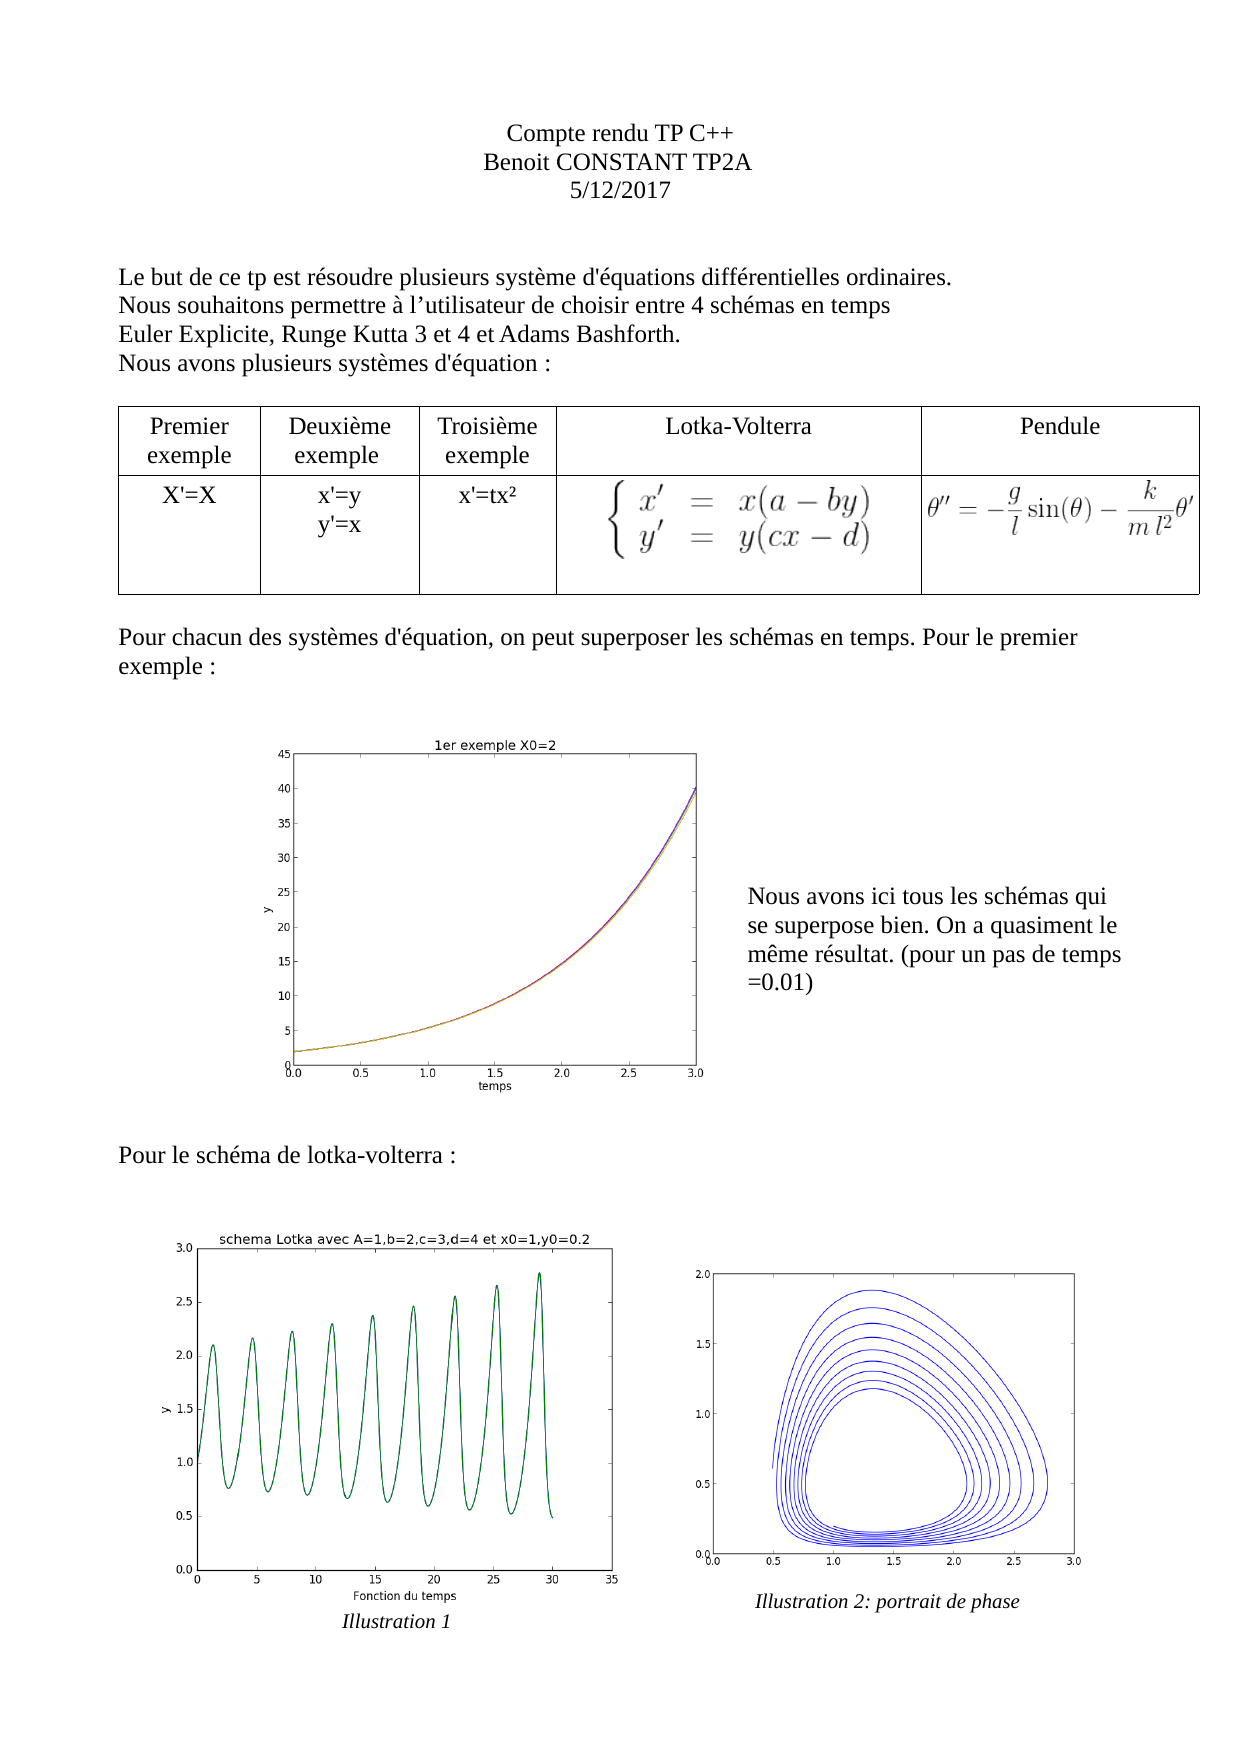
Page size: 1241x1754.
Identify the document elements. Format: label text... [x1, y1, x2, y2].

text Pour chacun des systèmes d'équation, on peut superposer les schémas en temps. Pour le premier exemple : [118, 622, 1122, 680]
text Le but de ce tp est résoudre plusieurs système d'équations différentielles ordinaires. [118, 262, 1122, 291]
text Compte rendu TP C++ [118, 118, 1122, 147]
text Nous avons ici tous les schémas qui se superpose bien. On a quasiment le même résultat. (pour un pas de temps =0.01) [748, 881, 1122, 996]
table_header Deuxième exemple [261, 407, 419, 475]
table_header Pendule [922, 407, 1199, 475]
table_cell [557, 476, 921, 593]
table_cell x'=tx² [420, 476, 556, 593]
table_cell X'=X [119, 476, 260, 593]
text Nous avons plusieurs systèmes d'équation : [118, 348, 1122, 377]
text Euler Explicite, Runge Kutta 3 et 4 et Adams Bashforth. [118, 319, 1122, 348]
picture [130, 1208, 1121, 1610]
text Illustration 1 [130, 1610, 665, 1633]
text Nous souhaitons permettre à l’utilisateur de choisir entre 4 schémas en temps [118, 291, 1122, 319]
text 5/12/2017 [118, 176, 1122, 204]
text Illustration 2: portrait de phase [656, 1589, 1121, 1613]
table_header Premier exemple [119, 407, 260, 475]
picture [608, 480, 869, 559]
picture [927, 480, 1194, 535]
table_cell [922, 476, 1199, 593]
text [118, 881, 229, 996]
table_header Troisième exemple [420, 407, 556, 475]
text Pour le schéma de lotka-volterra : [118, 1140, 1122, 1169]
text Benoit CONSTANT TP2A [118, 147, 1122, 176]
table_header Lotka-Volterra [557, 407, 921, 475]
picture [229, 715, 748, 1104]
table_cell x'=y y'=x [261, 476, 419, 593]
